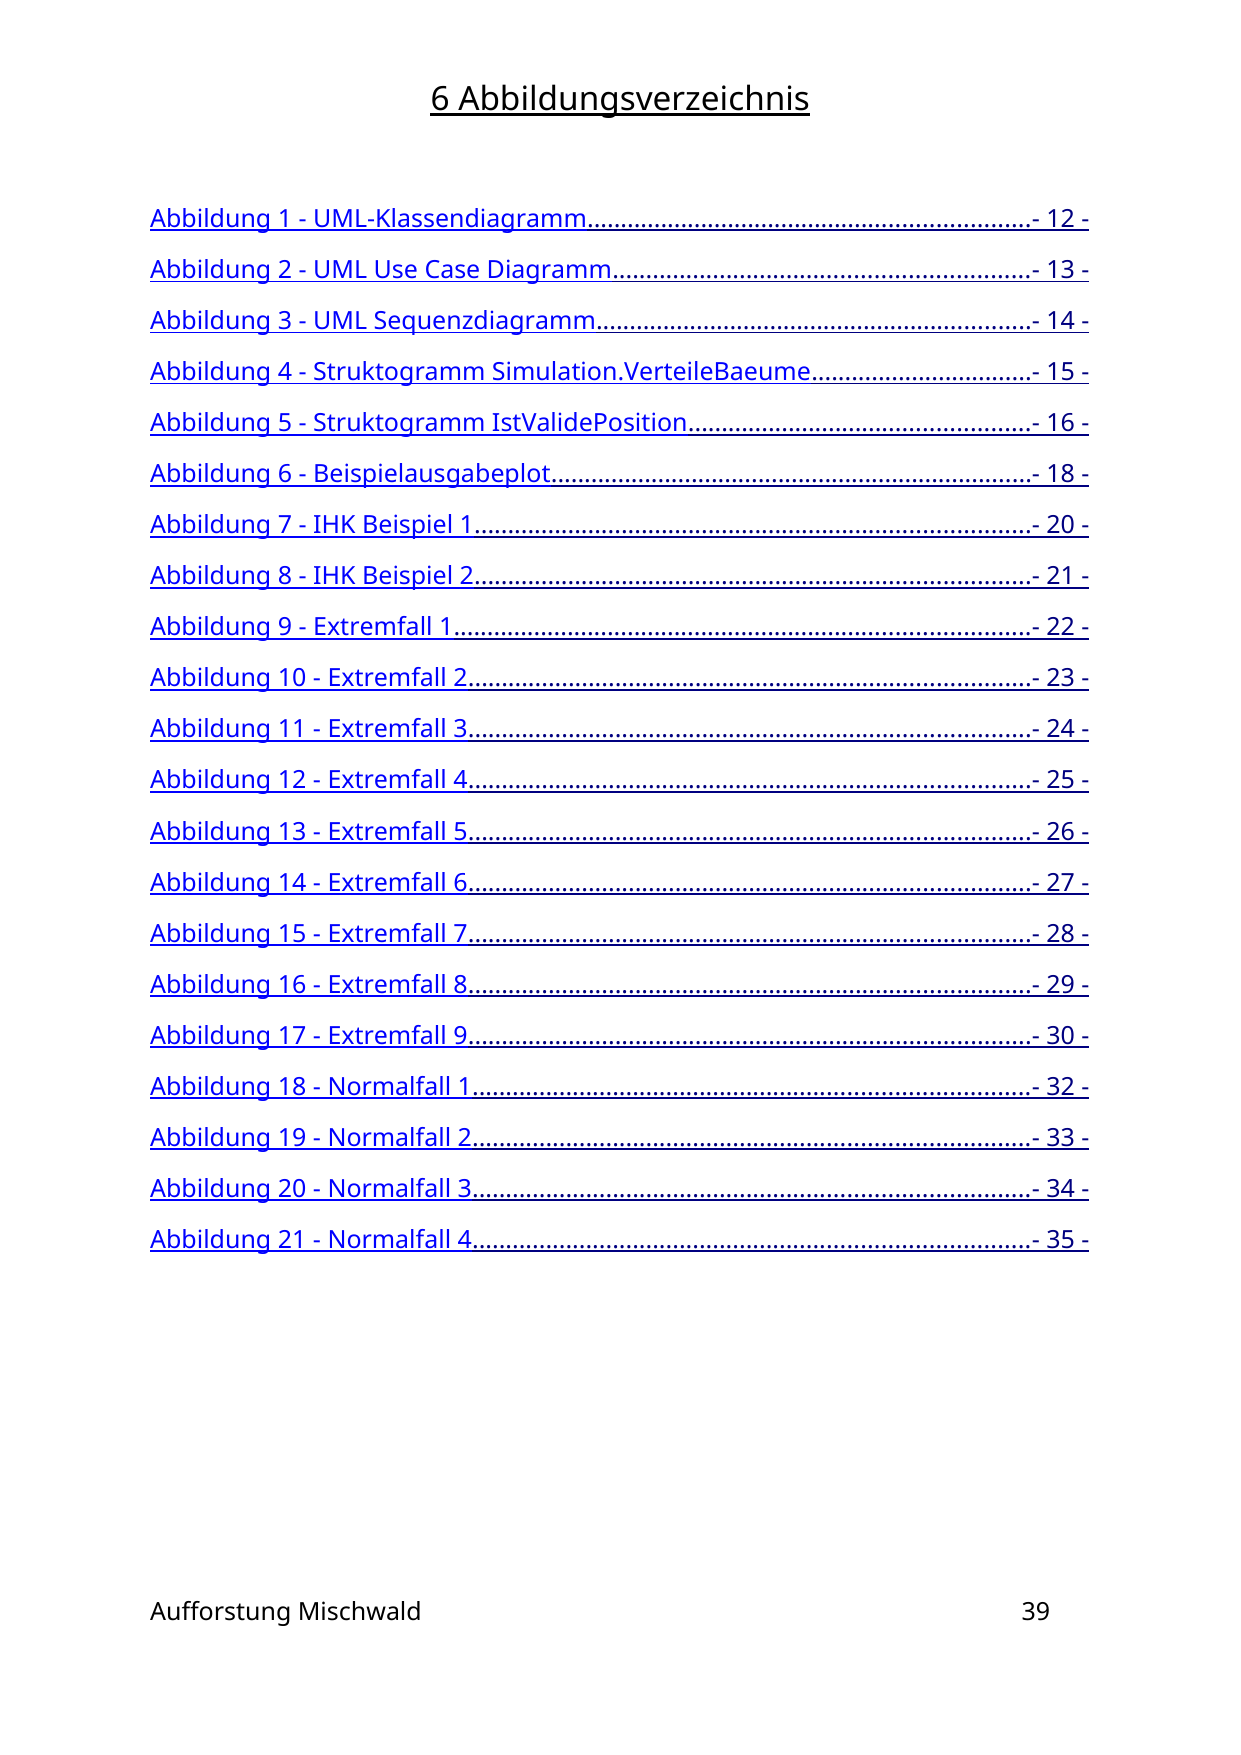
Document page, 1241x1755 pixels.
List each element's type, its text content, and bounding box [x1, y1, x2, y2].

text Abbildung 7 - IHK Beispiel 1 - 20 - [150, 507, 1090, 541]
text Abbildung 13 - Extremfall 5 - 26 - [150, 813, 1090, 847]
text Abbildung 21 - Normalfall 4 - 35 - [150, 1221, 1090, 1256]
text Abbildung 20 - Normalfall 3 - 34 - [150, 1170, 1090, 1204]
text Abbildung 9 - Extremfall 1 - 22 - [150, 609, 1090, 643]
text Abbildung 1 - UML-Klassendiagramm - 12 - [150, 201, 1090, 235]
text Abbildung 8 - IHK Beispiel 2 - 21 - [150, 558, 1090, 592]
text Abbildung 2 - UML Use Case Diagramm - 13 - [150, 252, 1090, 286]
text Abbildung 14 - Extremfall 6 - 27 - [150, 864, 1090, 898]
text Abbildung 16 - Extremfall 8 - 29 - [150, 966, 1090, 1000]
text Abbildung 17 - Extremfall 9 - 30 - [150, 1017, 1090, 1051]
text Abbildung 6 - Beispielausgabeplot - 18 - [150, 456, 1090, 490]
text Abbildung 19 - Normalfall 2 - 33 - [150, 1119, 1090, 1153]
text Abbildung 4 - Struktogramm Simulation.VerteileBaeume - 15 - [150, 354, 1090, 388]
text Abbildung 11 - Extremfall 3 - 24 - [150, 711, 1090, 745]
text Abbildung 15 - Extremfall 7 - 28 - [150, 915, 1090, 949]
text Abbildung 3 - UML Sequenzdiagramm - 14 - [150, 303, 1090, 337]
text Abbildung 5 - Struktogramm IstValidePosition - 16 - [150, 405, 1090, 439]
subtitle 6 Abbildungsverzeichnis [150, 75, 1090, 120]
text Abbildung 10 - Extremfall 2 - 23 - [150, 660, 1090, 694]
text Abbildung 18 - Normalfall 1 - 32 - [150, 1068, 1090, 1102]
text Abbildung 12 - Extremfall 4 - 25 - [150, 762, 1090, 796]
